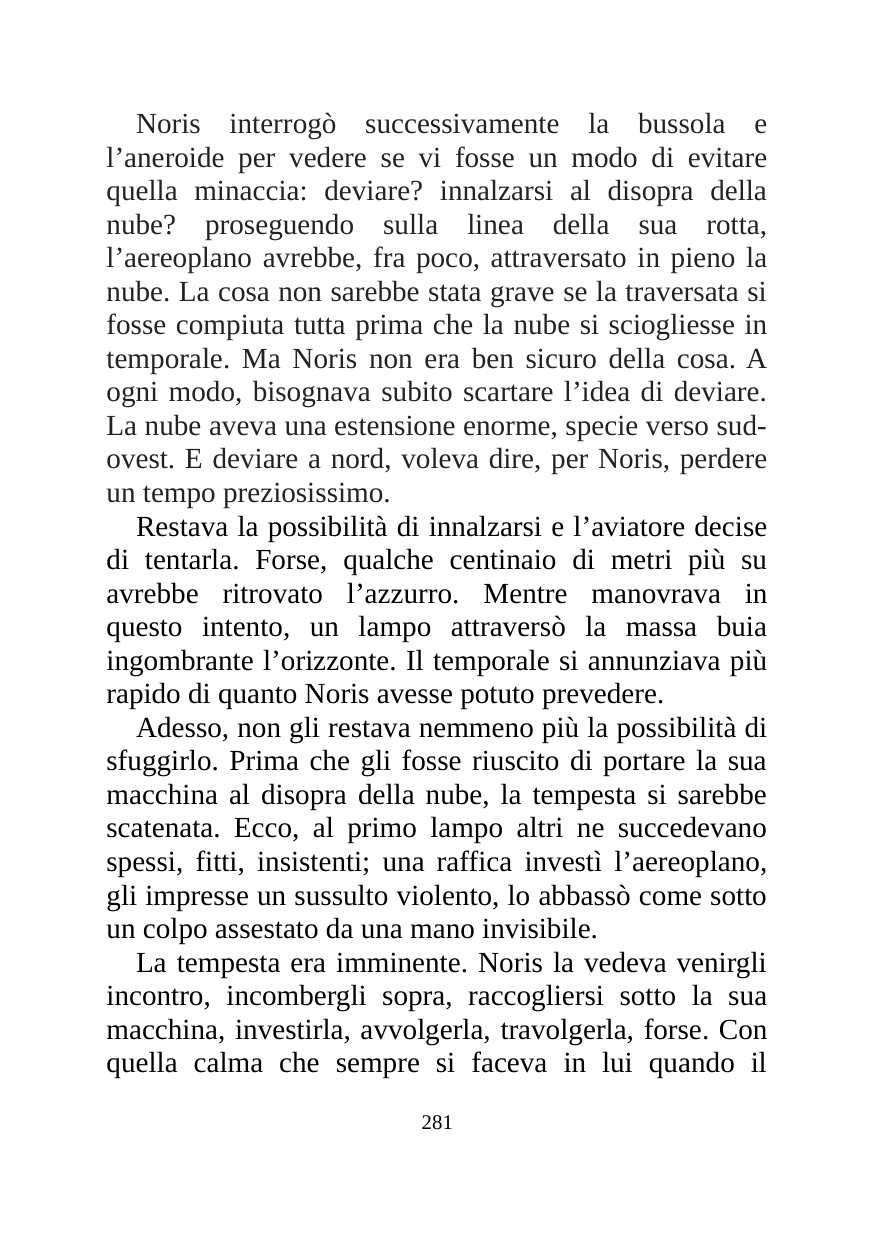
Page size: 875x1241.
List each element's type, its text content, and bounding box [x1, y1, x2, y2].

text Noris interrogò successivamente la bussola e l’aneroide per vedere se vi fosse un modo di evitare quella minaccia: deviare? innalzarsi al disopra della nube? proseguendo sulla linea della sua rotta, l’aereoplano avrebbe, fra poco, attraversato in pieno la nube. La cosa non sarebbe stata grave se la traversata si fosse compiuta tutta prima che la nube si sciogliesse in temporale. Ma Noris non era ben sicuro della cosa. A ogni modo, bisognava subito scartare l’idea di deviare. La nube aveva una estensione enorme, specie verso sud-ovest. E deviare a nord, voleva dire, per Noris, perdere un tempo preziosissimo. [106, 106, 768, 509]
text Adesso, non gli restava nemmeno più la possibilità di sfuggirlo. Prima che gli fosse riuscito di portare la sua macchina al disopra della nube, la tempesta si sarebbe scatenata. Ecco, al primo lampo altri ne succedevano spessi, fitti, insistenti; una raffica investì l’aereoplano, gli impresse un sussulto violento, lo abbassò come sotto un colpo assestato da una mano invisibile. [106, 710, 768, 945]
text La tempesta era imminente. Noris la vedeva venirgli incontro, incombergli sopra, raccogliersi sotto la sua macchina, investirla, avvolgerla, travolgerla, forse. Con quella calma che sempre si faceva in lui quando il [106, 945, 768, 1079]
text Restava la possibilità di innalzarsi e l’aviatore decise di tentarla. Forse, qualche centinaio di metri più su avrebbe ritrovato l’azzurro. Mentre manovrava in questo intento, un lampo attraversò la massa buia ingombrante l’orizzonte. Il temporale si annunziava più rapido di quanto Noris avesse potuto prevedere. [106, 509, 768, 710]
